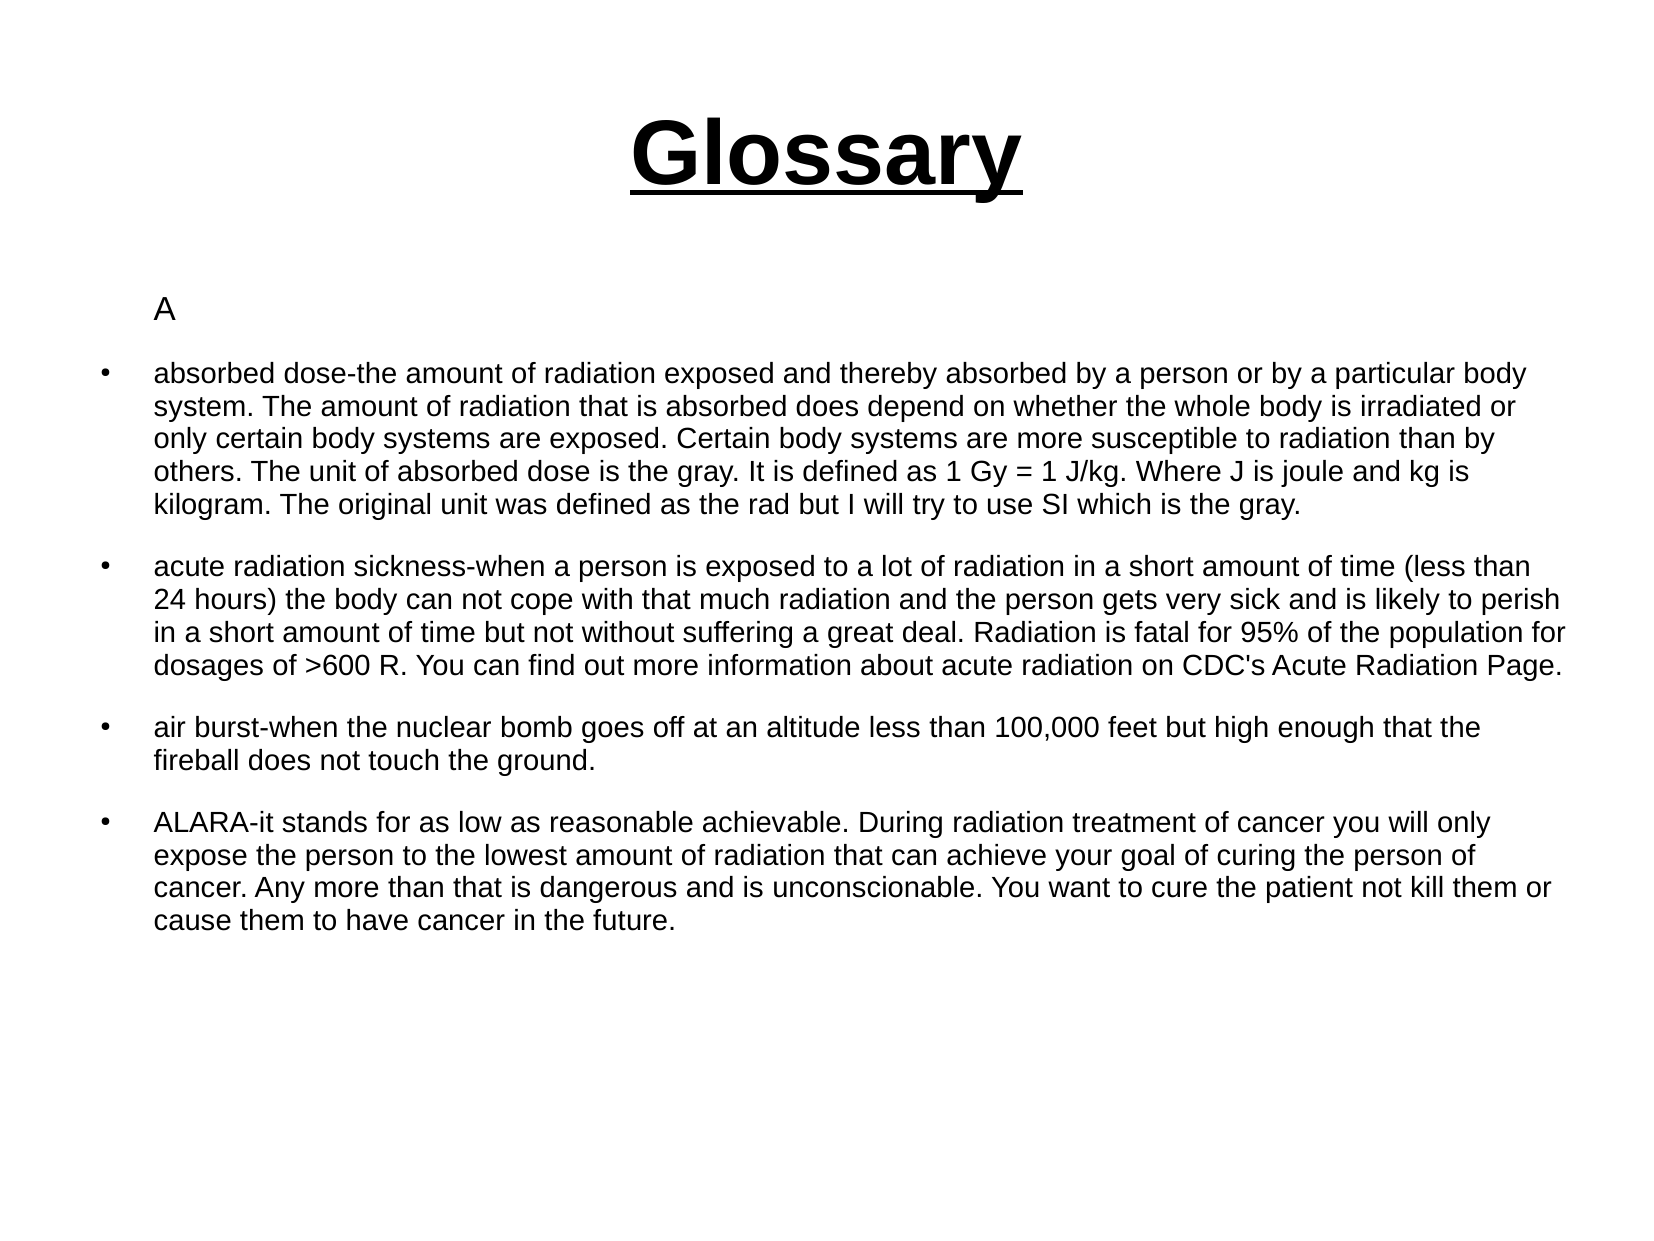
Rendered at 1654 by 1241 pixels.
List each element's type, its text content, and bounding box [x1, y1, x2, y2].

list A absorbed dose-the amount of radiation exposed and thereby absorbed by a person or by a particular body system. The amount of radiation that is absorbed does depend on whether the whole body is irradiated or only certain body systems are exposed. Certain body systems are more susceptible to radiation than by others. The unit of absorbed dose is the gray. It is defined as 1 Gy = 1 J/kg. Where J is joule and kg is kilogram. The original unit was defined as the rad but I will try to use SI which is the gray. acute radiation sickness-when a person is exposed to a lot of radiation in a short amount of time (less than 24 hours) the body can not cope with that much radiation and the person gets very sick and is likely to perish in a short amount of time but not without suffering a great deal. Radiation is fatal for 95% of the population for dosages of >600 R. You can find out more information about acute radiation on CDC's Acute Radiation Page. air burst-when the nuclear bomb goes off at an altitude less than 100,000 feet but high enough that the fireball does not touch the ground. ALARA-it stands for as low as reasonable achievable. During radiation treatment of cancer you will only expose the person to the lowest amount of radiation that can achieve your goal of curing the person of cancer. Any more than that is dangerous and is unconscionable. You want to cure the patient not kill them or cause them to have cancer in the future. [82, 290, 1571, 1010]
title Glossary [82, 49, 1571, 257]
